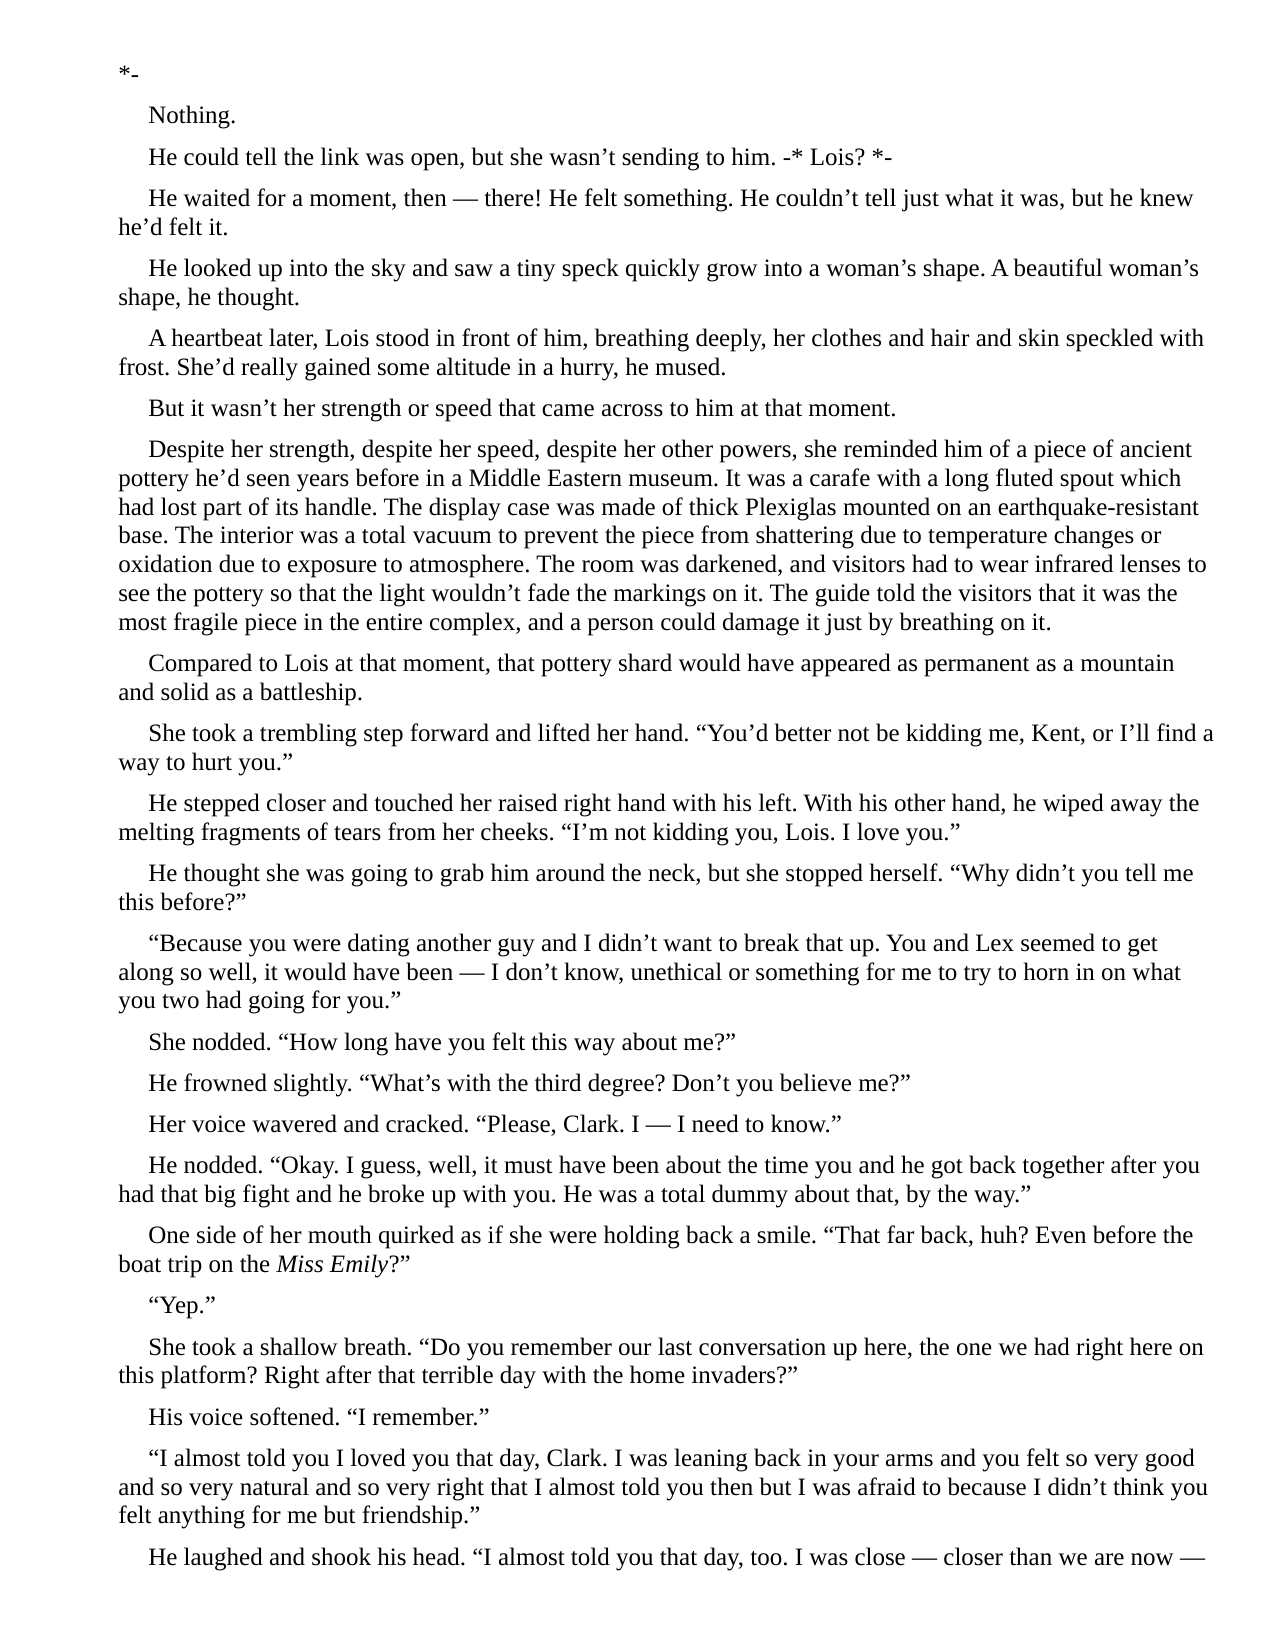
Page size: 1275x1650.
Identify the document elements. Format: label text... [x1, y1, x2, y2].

text He waited for a moment, then — there! He felt something. He couldn’t tell just what it was, but he knew he’d felt it. [118, 183, 1216, 240]
text “Because you were dating another guy and I didn’t want to break that up. You and Lex seemed to get along so well, it would have been — I don’t know, unethical or something for me to try to horn in on what you two had going for you.” [118, 928, 1216, 1014]
text His voice softened. “I remember.” [118, 1402, 1216, 1430]
text One side of her mouth quirked as if she were holding back a smile. “That far back, huh? Even before the boat trip on the Miss Emily?” [118, 1220, 1216, 1278]
text She nodded. “How long have you felt this way about me?” [118, 1027, 1216, 1055]
text He could tell the link was open, but she wasn’t sending to him. -* Lois? *- [118, 142, 1216, 170]
text Compared to Lois at that moment, that pottery shard would have appeared as permanent as a mountain and solid as a battleship. [118, 648, 1216, 705]
text He thought she was going to grab him around the neck, but she stopped herself. “Why didn’t you tell me this before?” [118, 858, 1216, 915]
text She took a trembling step forward and lifted her hand. “You’d better not be kidding me, Kent, or I’ll find a way to hurt you.” [118, 718, 1216, 775]
text He laughed and shook his head. “I almost told you that day, too. I was close — closer than we are now — [118, 1542, 1216, 1570]
text Despite her strength, despite her speed, despite her other powers, she reminded him of a piece of ancient pottery he’d seen years before in a Middle Eastern museum. It was a carafe with a long fluted spout which had lost part of its handle. The display case was made of thick Plexiglas mounted on an earthquake-resistant base. The interior was a total vacuum to prevent the piece from shattering due to temperature changes or oxidation due to exposure to atmosphere. The room was darkened, and visitors had to wear infrared lenses to see the pottery so that the light wouldn’t fade the markings on it. The guide told the visitors that it was the most fragile piece in the entire complex, and a person could damage it just by breathing on it. [118, 434, 1216, 635]
text Nothing. [118, 100, 1216, 129]
text *- [118, 59, 1216, 88]
text He looked up into the sky and saw a tiny speck quickly grow into a woman’s shape. A beautiful woman’s shape, he thought. [118, 253, 1216, 310]
text But it wasn’t her strength or speed that came across to him at that moment. [118, 393, 1216, 422]
text “I almost told you I loved you that day, Clark. I was leaning back in your arms and you felt so very good and so very natural and so very right that I almost told you then but I was afraid to because I didn’t think you felt anything for me but friendship.” [118, 1443, 1216, 1529]
text Her voice wavered and cracked. “Please, Clark. I — I need to know.” [118, 1109, 1216, 1138]
text She took a shallow breath. “Do you remember our last conversation up here, the one we had right here on this platform? Right after that terrible day with the home invaders?” [118, 1332, 1216, 1389]
text He frowned slightly. “What’s with the third degree? Don’t you believe me?” [118, 1068, 1216, 1097]
text A heartbeat later, Lois stood in front of him, breathing deeply, her clothes and hair and skin speckled with frost. She’d really gained some altitude in a hurry, he mused. [118, 323, 1216, 380]
text He stepped closer and touched her raised right hand with his left. With his other hand, he wiped away the melting fragments of tears from her cheeks. “I’m not kidding you, Lois. I love you.” [118, 788, 1216, 845]
text He nodded. “Okay. I guess, well, it must have been about the time you and he got back together after you had that big fight and he broke up with you. He was a total dummy about that, by the way.” [118, 1150, 1216, 1208]
text “Yep.” [118, 1290, 1216, 1319]
